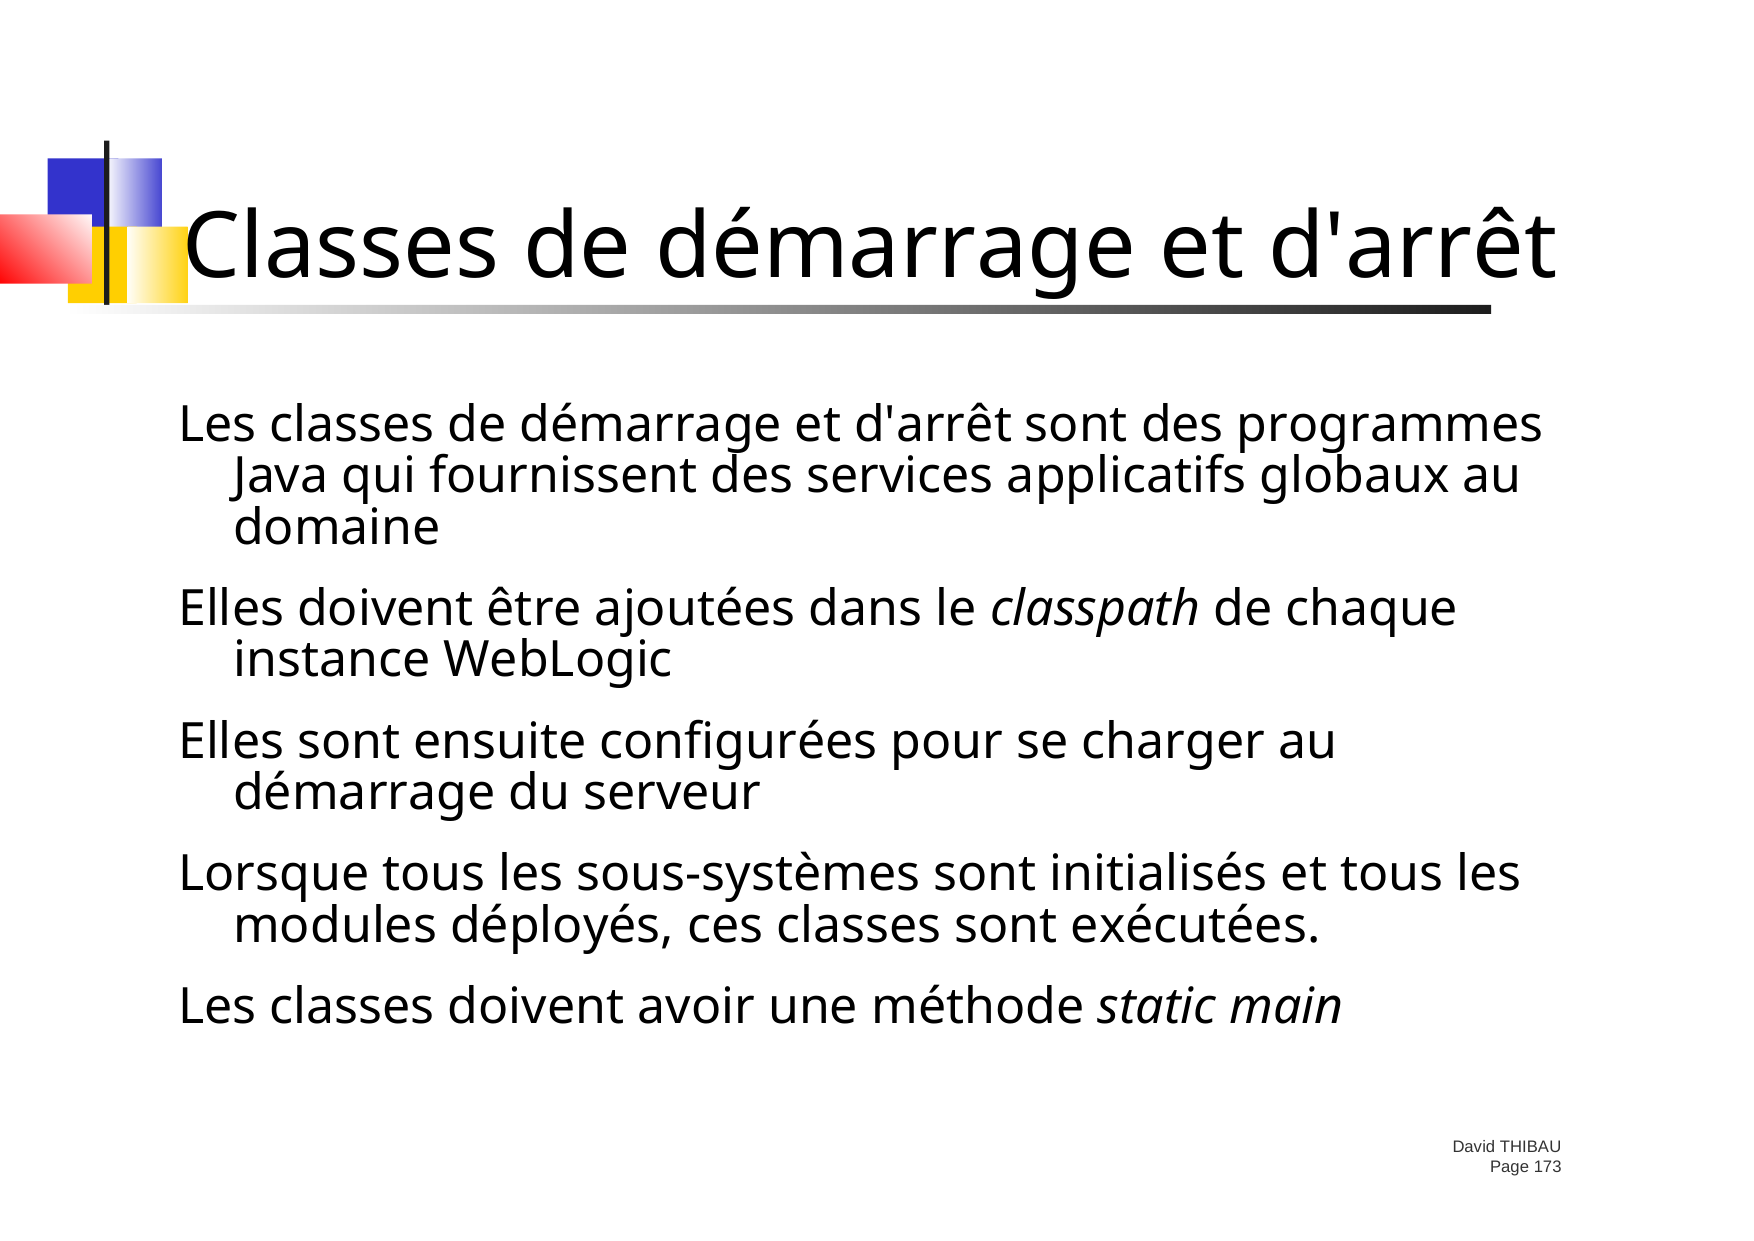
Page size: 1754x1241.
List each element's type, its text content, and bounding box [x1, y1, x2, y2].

title Classes de démarrage et d'arrêt [179, 137, 1563, 354]
list Les classes de démarrage et d'arrêt sont des programmes Java qui fournissent des services applicatifs globaux au domaine Elles doivent être ajoutées dans le classpath de chaque instance WebLogic Elles sont ensuite configurées pour se charger au démarrage du serveur Lorsque tous les sous-systèmes sont initialisés et tous les modules déployés, ces classes sont exécutées. Les classes doivent avoir une méthode static main [177, 399, 1561, 1093]
